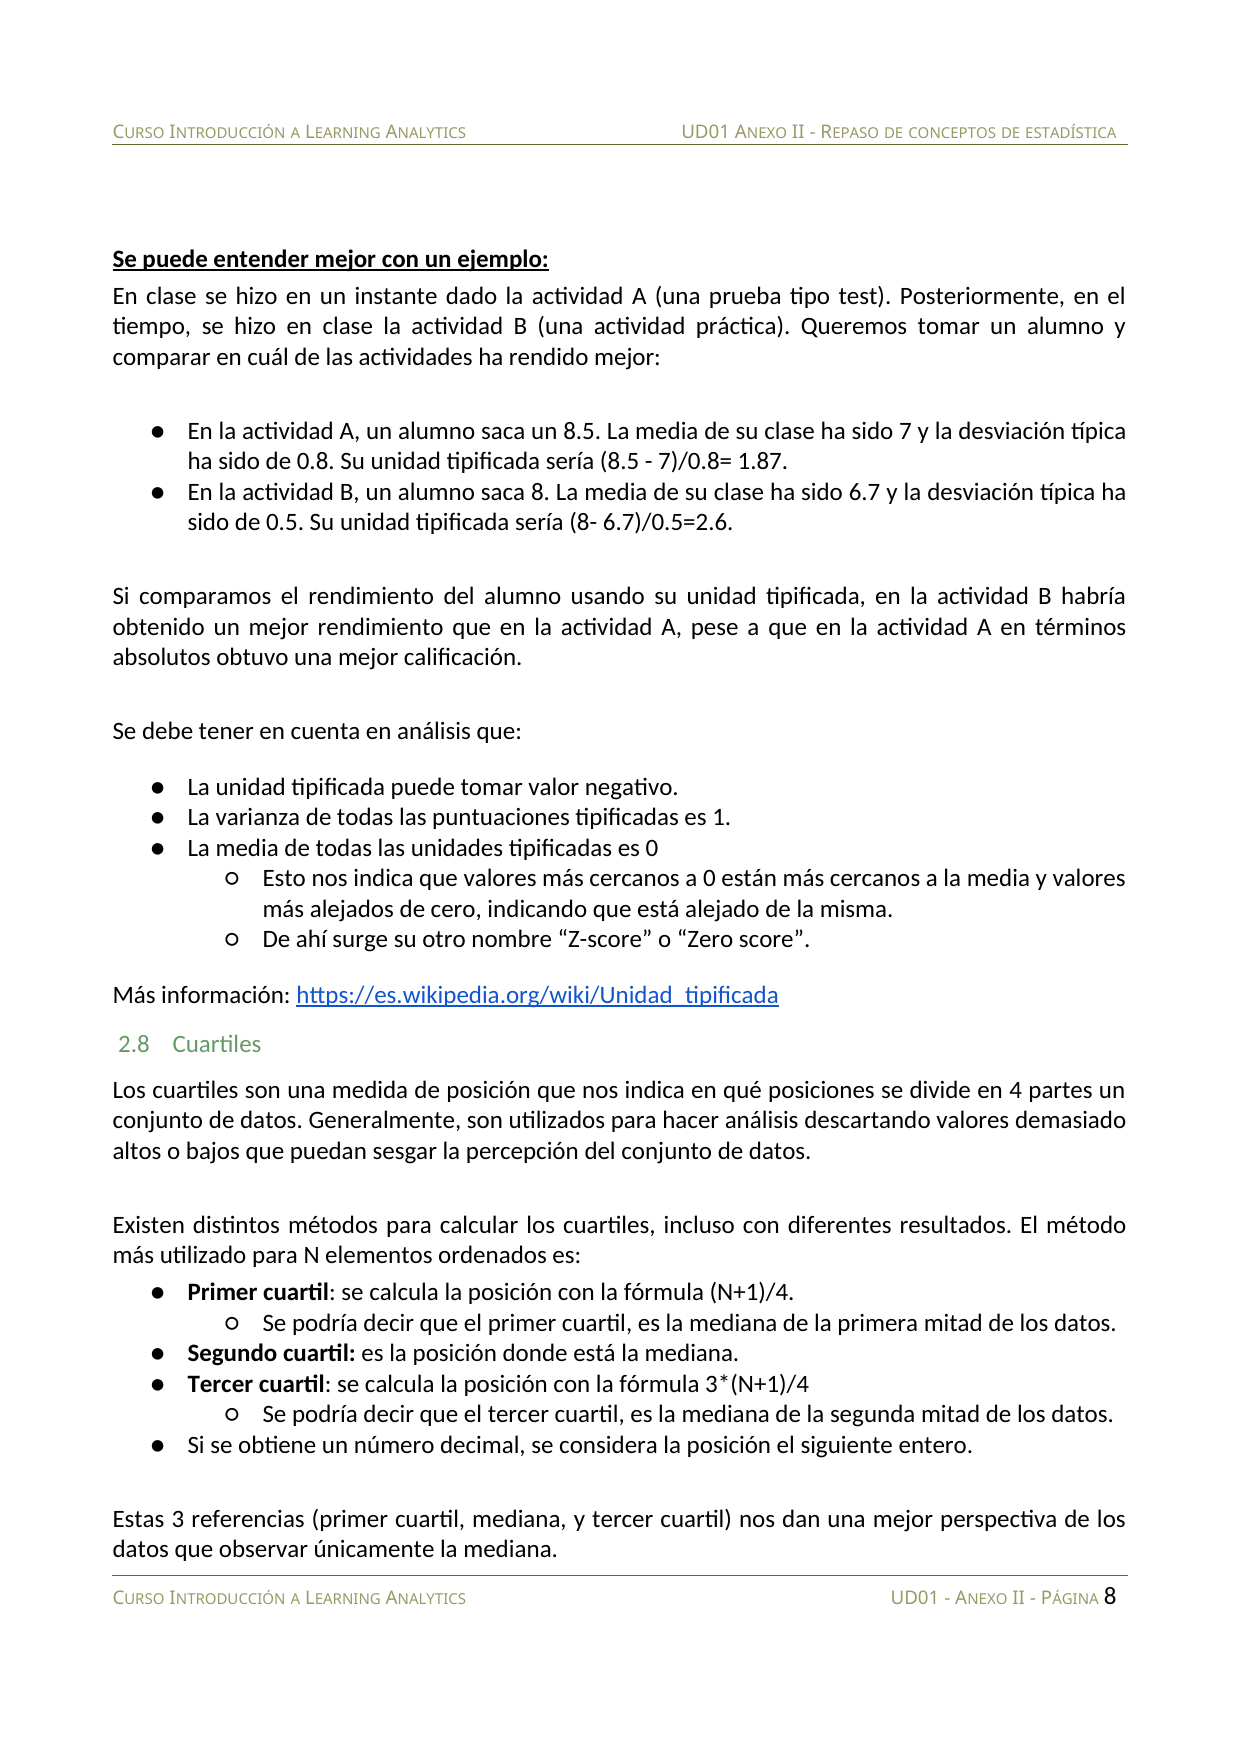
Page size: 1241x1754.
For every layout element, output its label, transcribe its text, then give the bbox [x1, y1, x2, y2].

text Los cuartiles son una medida de posición que nos indica en qué posiciones se divide en 4 partes un conjunto de datos. Generalmente, son utilizados para hacer análisis descartando valores demasiado altos o bajos que puedan sesgar la percepción del conjunto de datos. [112, 1074, 1128, 1165]
list Tercer cuartil: se calcula la posición con la fórmula 3*(N+1)/4 [150, 1368, 1128, 1398]
list De ahí surge su otro nombre “Z-score” o “Zero score”. [225, 924, 1128, 954]
text Si comparamos el rendimiento del alumno usando su unidad tipificada, en la actividad B habría obtenido un mejor rendimiento que en la actividad A, pese a que en la actividad A en términos absolutos obtuvo una mejor calificación. [112, 581, 1128, 672]
list En la actividad B, un alumno saca 8. La media de su clase ha sido 6.7 y la desviación típica ha sido de 0.5. Su unidad tipificada sería (8- 6.7)/0.5=2.6. [150, 476, 1128, 537]
list La varianza de todas las puntuaciones tipificadas es 1. [150, 802, 1128, 832]
list Si se obtiene un número decimal, se considera la posición el siguiente entero. [150, 1429, 1128, 1459]
text Más información: https://es.wikipedia.org/wiki/Unidad_tipificada [112, 979, 1128, 1010]
list En la actividad A, un alumno saca un 8.5. La media de su clase ha sido 7 y la desviación típica ha sido de 0.8. Su unidad tipificada sería (8.5 - 7)/0.8= 1.87. [150, 415, 1128, 476]
list Segundo cuartil: es la posición donde está la mediana. [150, 1337, 1128, 1368]
text Estas 3 referencias (primer cuartil, mediana, y tercer cuartil) nos dan una mejor perspectiva de los datos que observar únicamente la mediana. [112, 1503, 1128, 1564]
list Se podría decir que el primer cuartil, es la mediana de la primera mitad de los datos. [225, 1307, 1128, 1337]
list Primer cuartil: se calcula la posición con la fórmula (N+1)/4. [150, 1276, 1128, 1307]
list Esto nos indica que valores más cercanos a 0 están más cercanos a la media y valores más alejados de cero, indicando que está alejado de la misma. [225, 863, 1128, 924]
list La media de todas las unidades tipificadas es 0 [150, 832, 1128, 863]
text Se debe tener en cuenta en análisis que: [112, 716, 1128, 746]
list Se podría decir que el tercer cuartil, es la mediana de la segunda mitad de los datos. [225, 1398, 1128, 1429]
text Existen distintos métodos para calcular los cuartiles, incluso con diferentes resultados. El método más utilizado para N elementos ordenados es: [112, 1209, 1128, 1270]
subtitle Cuartiles [112, 1028, 1128, 1059]
text Se puede entender mejor con un ejemplo: [112, 243, 1128, 273]
text En clase se hizo en un instante dado la actividad A (una prueba tipo test). Posteriormente, en el tiempo, se hizo en clase la actividad B (una actividad práctica). Queremos tomar un alumno y comparar en cuál de las actividades ha rendido mejor: [112, 280, 1128, 372]
list La unidad tipificada puede tomar valor negativo. [150, 771, 1128, 802]
